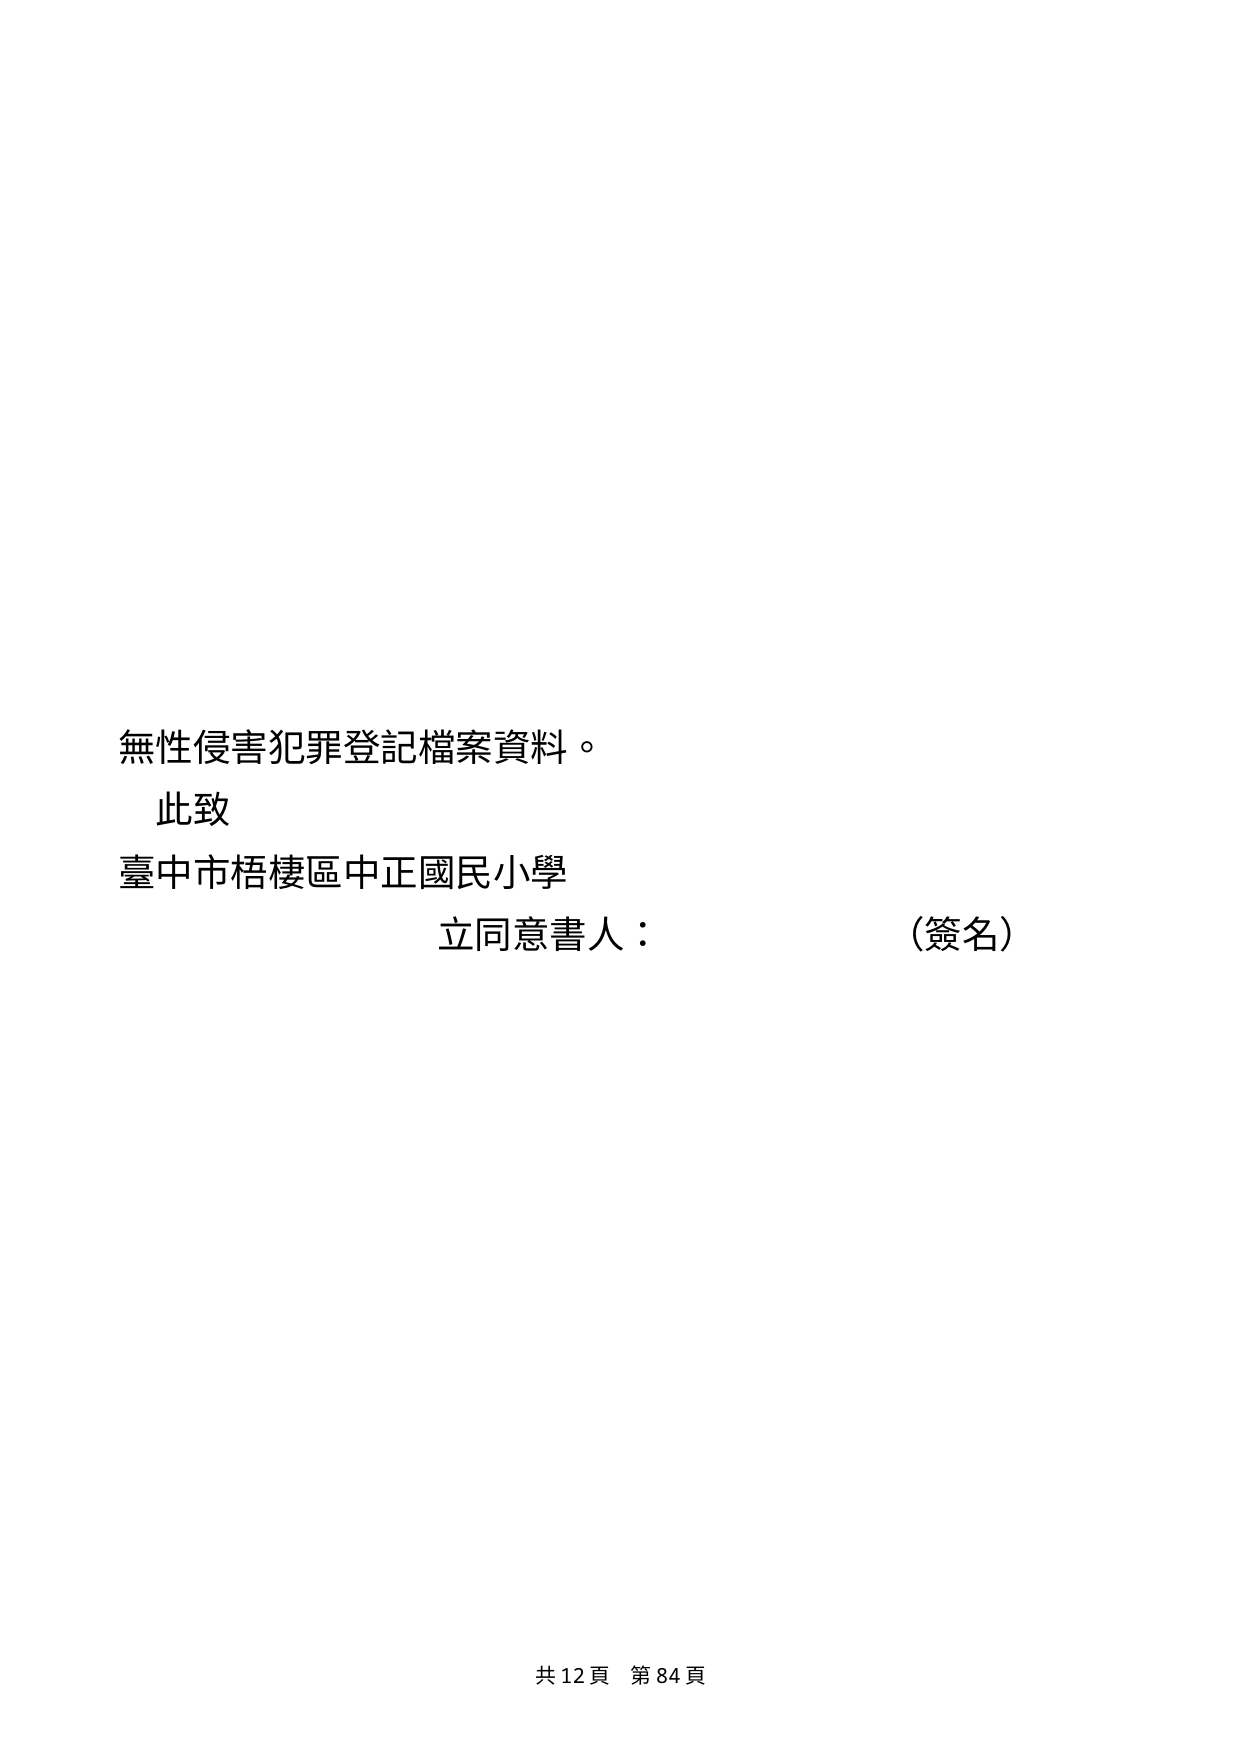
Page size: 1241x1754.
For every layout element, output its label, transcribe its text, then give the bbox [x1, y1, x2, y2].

text 此致 [118, 766, 1122, 828]
text 立同意書人： （簽名） [118, 891, 1122, 953]
text 無性侵害犯罪登記檔案資料。 [118, 703, 1122, 766]
text 臺中市梧棲區中正國民小學 [118, 828, 1122, 891]
